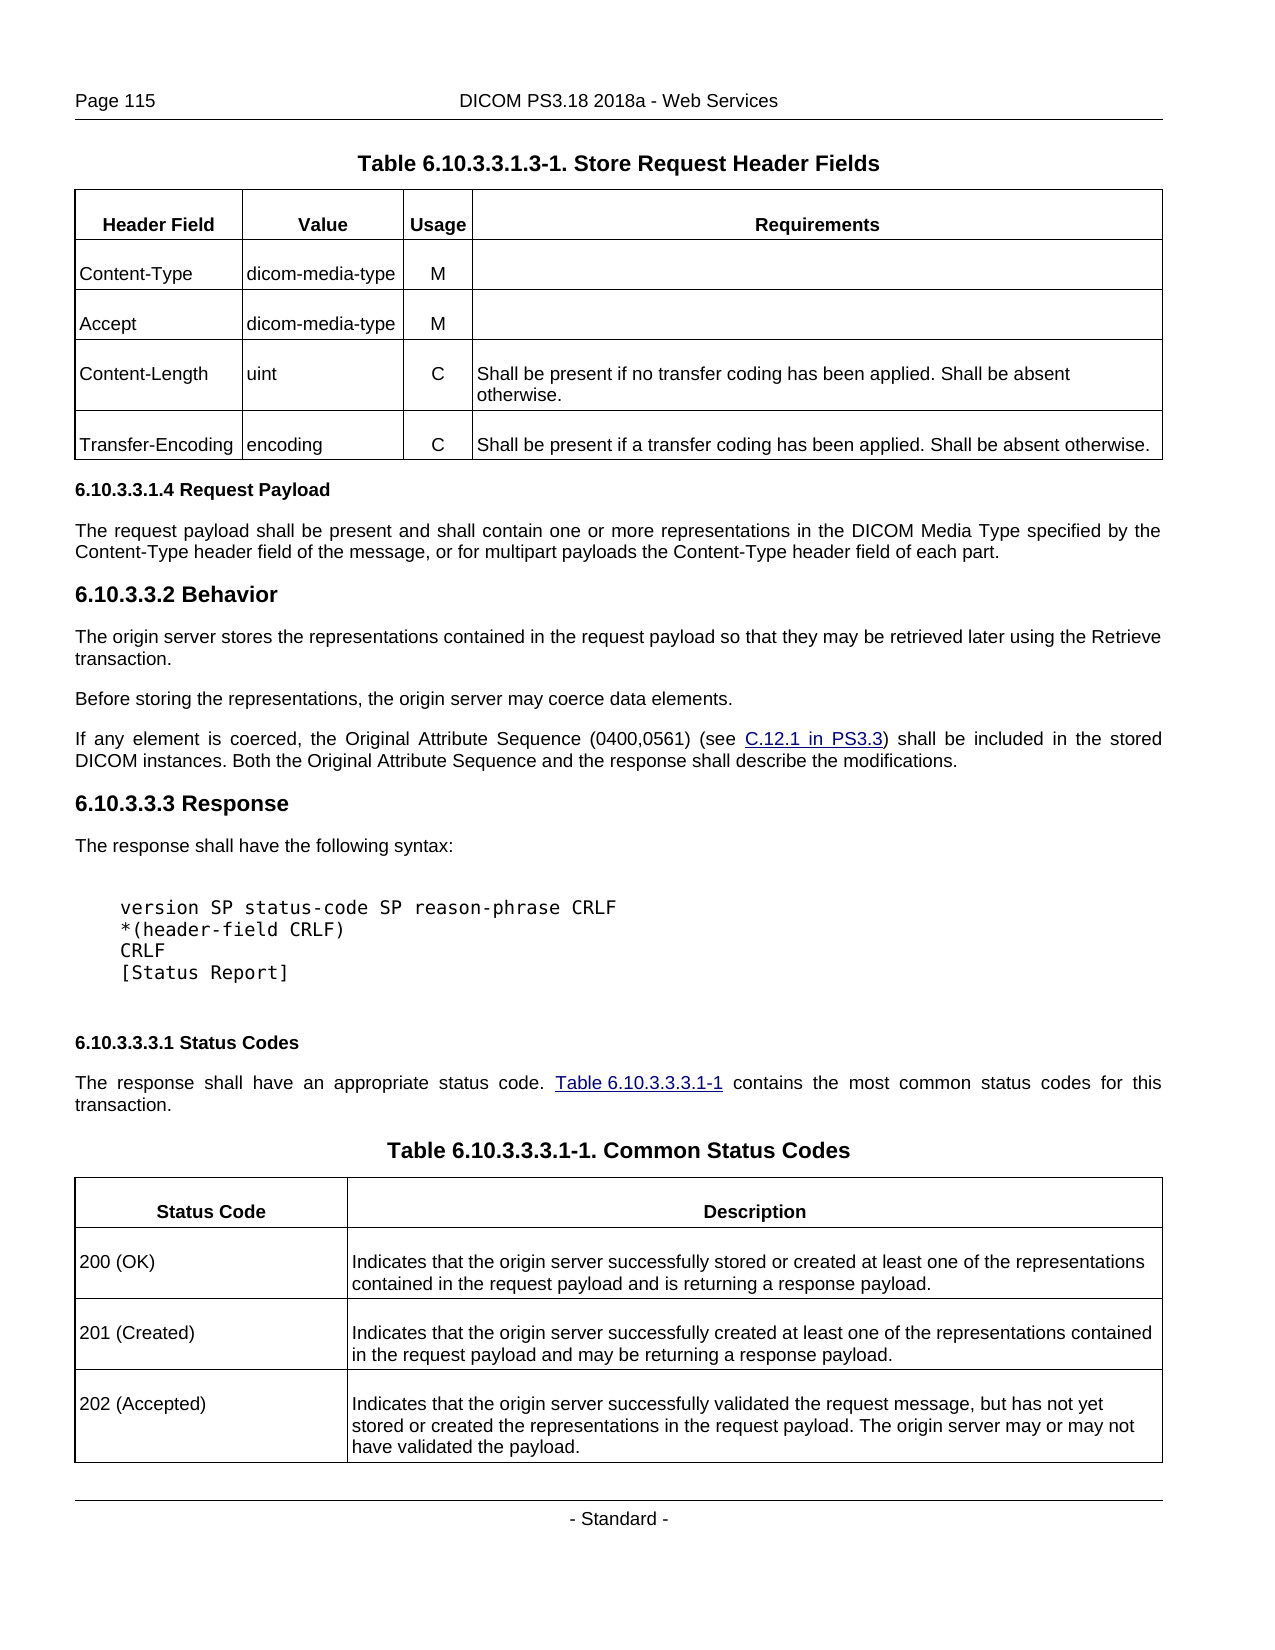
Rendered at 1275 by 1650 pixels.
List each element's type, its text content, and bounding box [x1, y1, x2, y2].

table_cell C [404, 340, 472, 410]
table_header Description [348, 1178, 1162, 1227]
table_cell encoding [243, 411, 403, 459]
table_cell Transfer-Encoding [76, 411, 242, 459]
text 6.10.3.3.3 Response [75, 790, 1162, 816]
text The response shall have the following syntax: [75, 834, 1162, 856]
text Table 6.10.3.3.3.1-1. Common Status Codes [75, 1138, 1162, 1163]
table_header Status Code [76, 1178, 347, 1227]
text 6.10.3.3.3.1 Status Codes [75, 1032, 1162, 1053]
table_cell dicom-media-type [243, 290, 403, 338]
table_cell C [404, 411, 472, 459]
table_cell Accept [76, 290, 242, 338]
text The request payload shall be present and shall contain one or more representations in the DICOM Media Type specified by the Content-Type header field of the message, or for multipart payloads the Content-Type header field of each part. [75, 519, 1162, 563]
table_cell Content-Type [76, 240, 242, 289]
table_header Usage [404, 190, 472, 239]
text Table 6.10.3.3.1.3-1. Store Request Header Fields [75, 150, 1162, 176]
table_cell Indicates that the origin server successfully created at least one of the representations contained in the request payload and may be returning a response payload. [348, 1299, 1162, 1369]
text If any element is coerced, the Original Attribute Sequence (0400,0561) (see C.12.1 in PS3.3) shall be included in the stored DICOM instances. Both the Original Attribute Sequence and the response shall describe the modifications. [75, 728, 1162, 771]
table_cell 202 (Accepted) [76, 1370, 347, 1462]
table_cell M [404, 290, 472, 338]
table_cell Indicates that the origin server successfully stored or created at least one of the representations contained in the request payload and is returning a response payload. [348, 1228, 1162, 1298]
table_cell Content-Length [76, 340, 242, 410]
table_cell Indicates that the origin server successfully validated the request message, but has not yet stored or created the representations in the request payload. The origin server may or may not have validated the payload. [348, 1370, 1162, 1462]
table_cell [473, 240, 1162, 289]
table_cell dicom-media-type [243, 240, 403, 289]
table_header Header Field [76, 190, 242, 239]
text The origin server stores the representations contained in the request payload so that they may be retrieved later using the Retrieve transaction. [75, 626, 1162, 669]
table_cell uint [243, 340, 403, 410]
table_cell [473, 290, 1162, 338]
text The response shall have an appropriate status code. Table 6.10.3.3.3.1-1 contains the most common status codes for this transaction. [75, 1072, 1162, 1115]
table_cell 200 (OK) [76, 1228, 347, 1298]
text 6.10.3.3.1.4 Request Payload [75, 479, 1162, 501]
table_header Requirements [473, 190, 1162, 239]
text Before storing the representations, the origin server may coerce data elements. [75, 688, 1162, 709]
text 6.10.3.3.2 Behavior [75, 581, 1162, 607]
table_header Value [243, 190, 403, 239]
table_cell Shall be present if a transfer coding has been applied. Shall be absent otherwise. [473, 411, 1162, 459]
text version SP status-code SP reason-phrase CRLF *(header-field CRLF) CRLF [Status Report] [75, 875, 1162, 1013]
table_cell M [404, 240, 472, 289]
table_cell Shall be present if no transfer coding has been applied. Shall be absent otherwise. [473, 340, 1162, 410]
table_cell 201 (Created) [76, 1299, 347, 1369]
